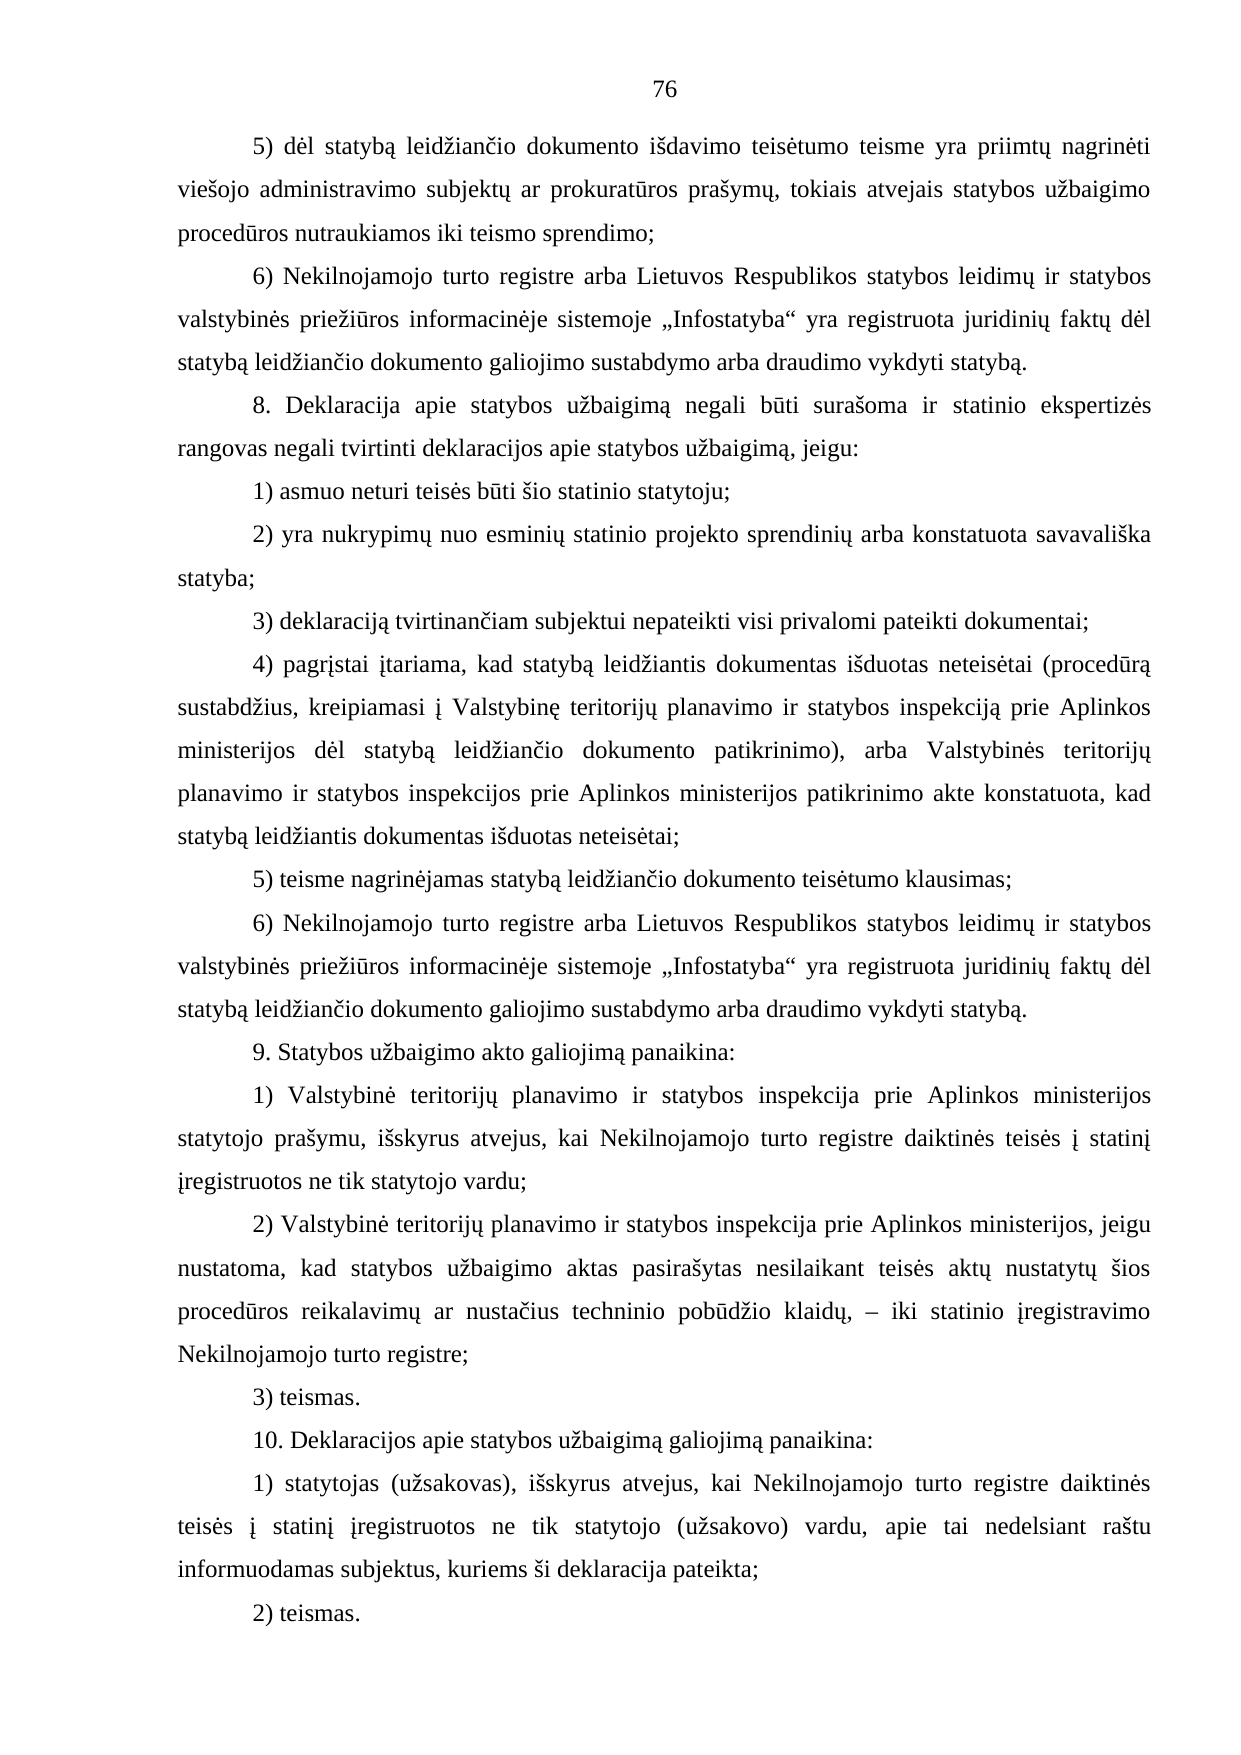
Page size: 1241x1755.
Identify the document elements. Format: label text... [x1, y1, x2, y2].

text 5) dėl statybą leidžiančio dokumento išdavimo teisėtumo teisme yra priimtų nagrinėti viešojo administravimo subjektų ar prokuratūros prašymų, tokiais atvejais statybos užbaigimo procedūros nutraukiamos iki teismo sprendimo; [177, 131, 1152, 246]
text 2) yra nukrypimų nuo esminių statinio projekto sprendinių arba konstatuota savavališka statyba; [177, 519, 1152, 591]
text 3) teismas. [177, 1382, 1152, 1411]
text 1) statytojas (užsakovas), išskyrus atvejus, kai Nekilnojamojo turto registre daiktinės teisės į statinį įregistruotos ne tik statytojo (užsakovo) vardu, apie tai nedelsiant raštu informuodamas subjektus, kuriems ši deklaracija pateikta; [177, 1468, 1152, 1583]
text 4) pagrįstai įtariama, kad statybą leidžiantis dokumentas išduotas neteisėtai (procedūrą sustabdžius, kreipiamasi į Valstybinę teritorijų planavimo ir statybos inspekciją prie Aplinkos ministerijos dėl statybą leidžiančio dokumento patikrinimo), arba Valstybinės teritorijų planavimo ir statybos inspekcijos prie Aplinkos ministerijos patikrinimo akte konstatuota, kad statybą leidžiantis dokumentas išduotas neteisėtai; [177, 649, 1152, 850]
text 2) teismas. [177, 1598, 1152, 1626]
text 9. Statybos užbaigimo akto galiojimą panaikina: [177, 1037, 1152, 1066]
text 5) teisme nagrinėjamas statybą leidžiančio dokumento teisėtumo klausimas; [177, 864, 1152, 893]
text 3) deklaraciją tvirtinančiam subjektui nepateikti visi privalomi pateikti dokumentai; [177, 606, 1152, 634]
text 2) Valstybinė teritorijų planavimo ir statybos inspekcija prie Aplinkos ministerijos, jeigu nustatoma, kad statybos užbaigimo aktas pasirašytas nesilaikant teisės aktų nustatytų šios procedūros reikalavimų ar nustačius techninio pobūdžio klaidų, – iki statinio įregistravimo Nekilnojamojo turto registre; [177, 1209, 1152, 1368]
text 10. Deklaracijos apie statybos užbaigimą galiojimą panaikina: [177, 1425, 1152, 1454]
text 1) asmuo neturi teisės būti šio statinio statytoju; [177, 476, 1152, 505]
text 6) Nekilnojamojo turto registre arba Lietuvos Respublikos statybos leidimų ir statybos valstybinės priežiūros informacinėje sistemoje „Infostatyba“ yra registruota juridinių faktų dėl statybą leidžiančio dokumento galiojimo sustabdymo arba draudimo vykdyti statybą. [177, 261, 1152, 376]
text 8. Deklaracija apie statybos užbaigimą negali būti surašoma ir statinio ekspertizės rangovas negali tvirtinti deklaracijos apie statybos užbaigimą, jeigu: [177, 390, 1152, 462]
text 6) Nekilnojamojo turto registre arba Lietuvos Respublikos statybos leidimų ir statybos valstybinės priežiūros informacinėje sistemoje „Infostatyba“ yra registruota juridinių faktų dėl statybą leidžiančio dokumento galiojimo sustabdymo arba draudimo vykdyti statybą. [177, 908, 1152, 1023]
text 1) Valstybinė teritorijų planavimo ir statybos inspekcija prie Aplinkos ministerijos statytojo prašymu, išskyrus atvejus, kai Nekilnojamojo turto registre daiktinės teisės į statinį įregistruotos ne tik statytojo vardu; [177, 1080, 1152, 1195]
